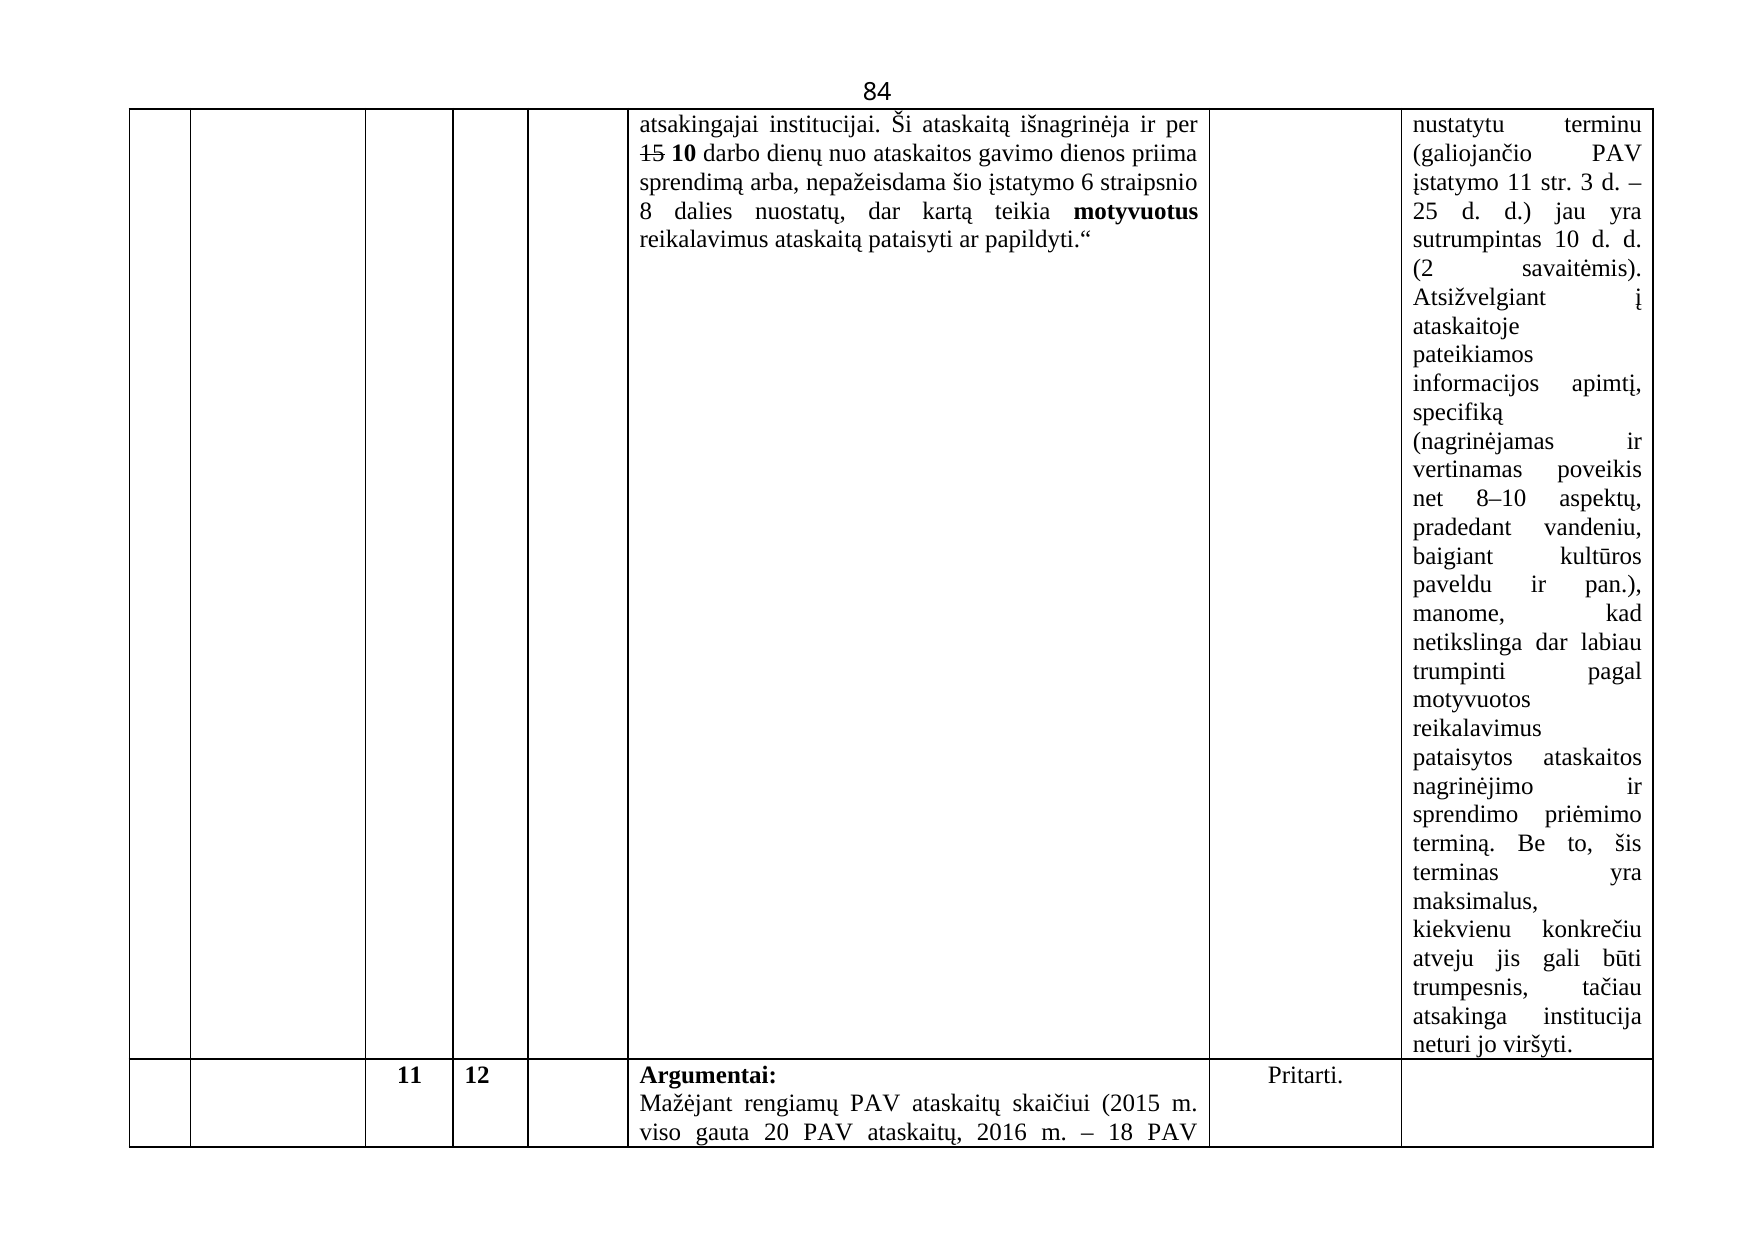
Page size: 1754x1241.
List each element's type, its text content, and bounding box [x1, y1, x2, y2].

table_cell 12 [454, 1060, 527, 1146]
table_cell [529, 110, 627, 1058]
table_cell nustatytu terminu (galiojančio PAV įstatymo 11 str. 3 d. – 25 d. d.) jau yra sutrumpintas 10 d. d. (2 savaitėmis). Atsižvelgiant į ataskaitoje pateikiamos informacijos apimtį, specifiką (nagrinėjamas ir vertinamas poveikis net 8–10 aspektų, pradedant vandeniu, baigiant kultūros paveldu ir pan.), manome, kad netikslinga dar labiau trumpinti pagal motyvuotos reikalavimus pataisytos ataskaitos nagrinėjimo ir sprendimo priėmimo terminą. Be to, šis terminas yra maksimalus, kiekvienu konkrečiu atveju jis gali būti trumpesnis, tačiau atsakinga institucija neturi jo viršyti. [1402, 110, 1652, 1058]
table_cell Pritarti. [1210, 1060, 1401, 1146]
table_cell [130, 1060, 190, 1146]
table_cell atsakingajai institucijai. Ši ataskaitą išnagrinėja ir per 15 10 darbo dienų nuo ataskaitos gavimo dienos priima sprendimą arba, nepažeisdama šio įstatymo 6 straipsnio 8 dalies nuostatų, dar kartą teikia motyvuotus reikalavimus ataskaitą pataisyti ar papildyti.“ [629, 110, 1209, 1058]
table_cell [130, 110, 190, 1058]
table_cell [1210, 110, 1401, 1058]
table_cell 11 [366, 1060, 452, 1146]
table_cell Argumentai: Mažėjant rengiamų PAV ataskaitų skaičiui (2015 m. viso gauta 20 PAV ataskaitų, 2016 m. – 18 PAV [629, 1060, 1209, 1146]
table_cell [191, 110, 365, 1058]
table_cell [366, 110, 452, 1058]
table_cell [454, 110, 527, 1058]
table_cell [1402, 1060, 1652, 1146]
table_cell [529, 1060, 627, 1146]
table_cell [191, 1060, 365, 1146]
